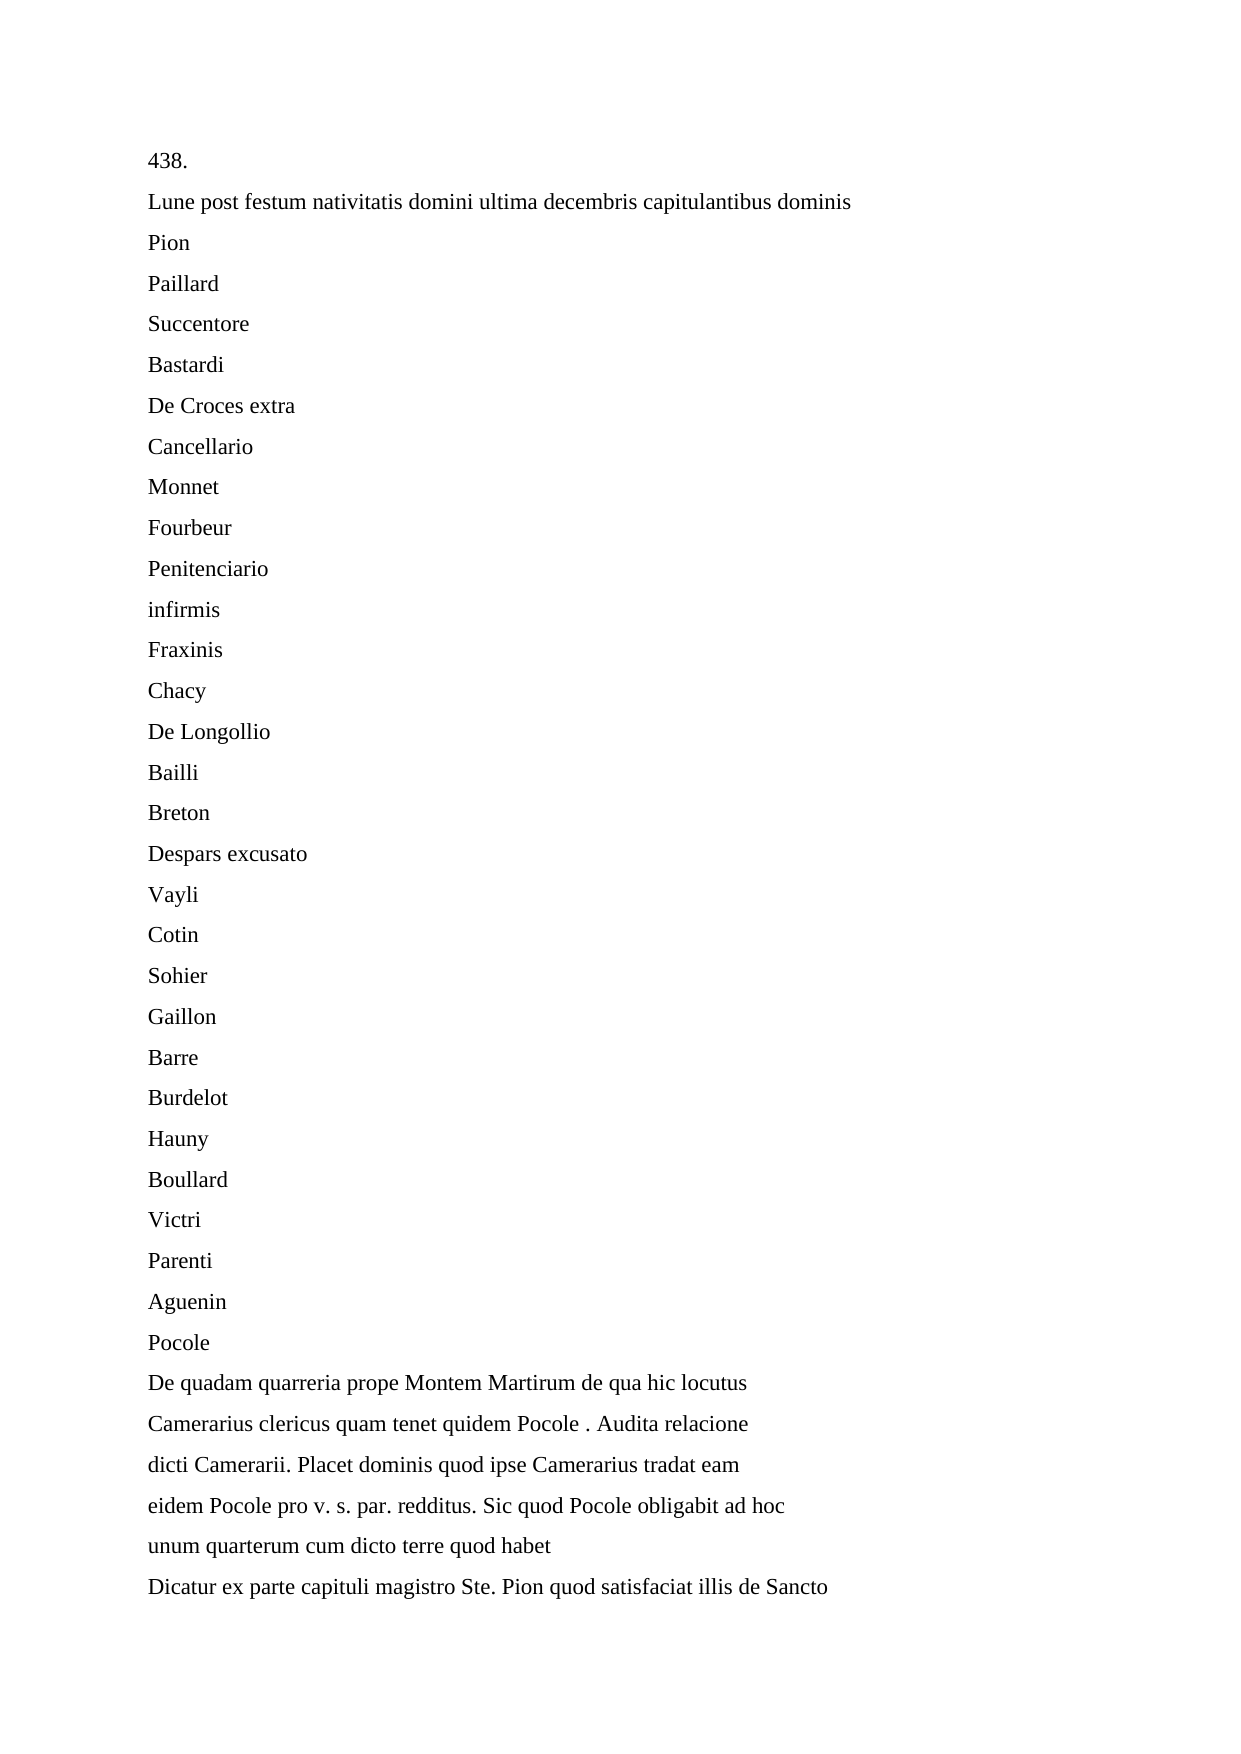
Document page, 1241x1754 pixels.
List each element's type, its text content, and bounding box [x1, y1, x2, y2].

text eidem Pocole pro v. s. par. redditus. Sic quod Pocole obligabit ad hoc [148, 1492, 1093, 1518]
text Gaillon [148, 1003, 1093, 1029]
text Barre [148, 1044, 1093, 1070]
text Pion [148, 229, 1093, 255]
text Victri [148, 1207, 1093, 1233]
text unum quarterum cum dicto terre quod habet [148, 1532, 1093, 1559]
text Cotin [148, 921, 1093, 948]
text Paillard [148, 270, 1093, 296]
text Dicatur ex parte capituli magistro Ste. Pion quod satisfaciat illis de Sancto [148, 1573, 1093, 1599]
text De Longollio [148, 718, 1093, 744]
text De quadam quarreria prope Montem Martirum de qua hic locutus [148, 1369, 1093, 1396]
text Lune post festum nativitatis domini ultima decembris capitulantibus dominis [148, 188, 1093, 215]
text De Croces extra [148, 392, 1093, 418]
text Monnet [148, 473, 1093, 500]
text infirmis [148, 596, 1093, 622]
text Succentore [148, 311, 1093, 337]
text Penitenciario [148, 555, 1093, 581]
text Bastardi [148, 351, 1093, 378]
text Burdelot [148, 1084, 1093, 1111]
text Chacy [148, 677, 1093, 703]
text Parenti [148, 1247, 1093, 1274]
text Fourbeur [148, 514, 1093, 541]
text Despars excusato [148, 840, 1093, 866]
text Sohier [148, 962, 1093, 988]
text Bailli [148, 758, 1093, 785]
text Cancellario [148, 433, 1093, 459]
text Boullard [148, 1166, 1093, 1192]
text 438. [148, 148, 1093, 174]
text Camerarius clericus quam tenet quidem Pocole . Audita relacione [148, 1410, 1093, 1437]
text Fraxinis [148, 636, 1093, 663]
text Vayli [148, 881, 1093, 907]
text dicti Camerarii. Placet dominis quod ipse Camerarius tradat eam [148, 1451, 1093, 1477]
text Hauny [148, 1125, 1093, 1151]
text Pocole [148, 1329, 1093, 1355]
text Breton [148, 799, 1093, 826]
text Aguenin [148, 1288, 1093, 1314]
